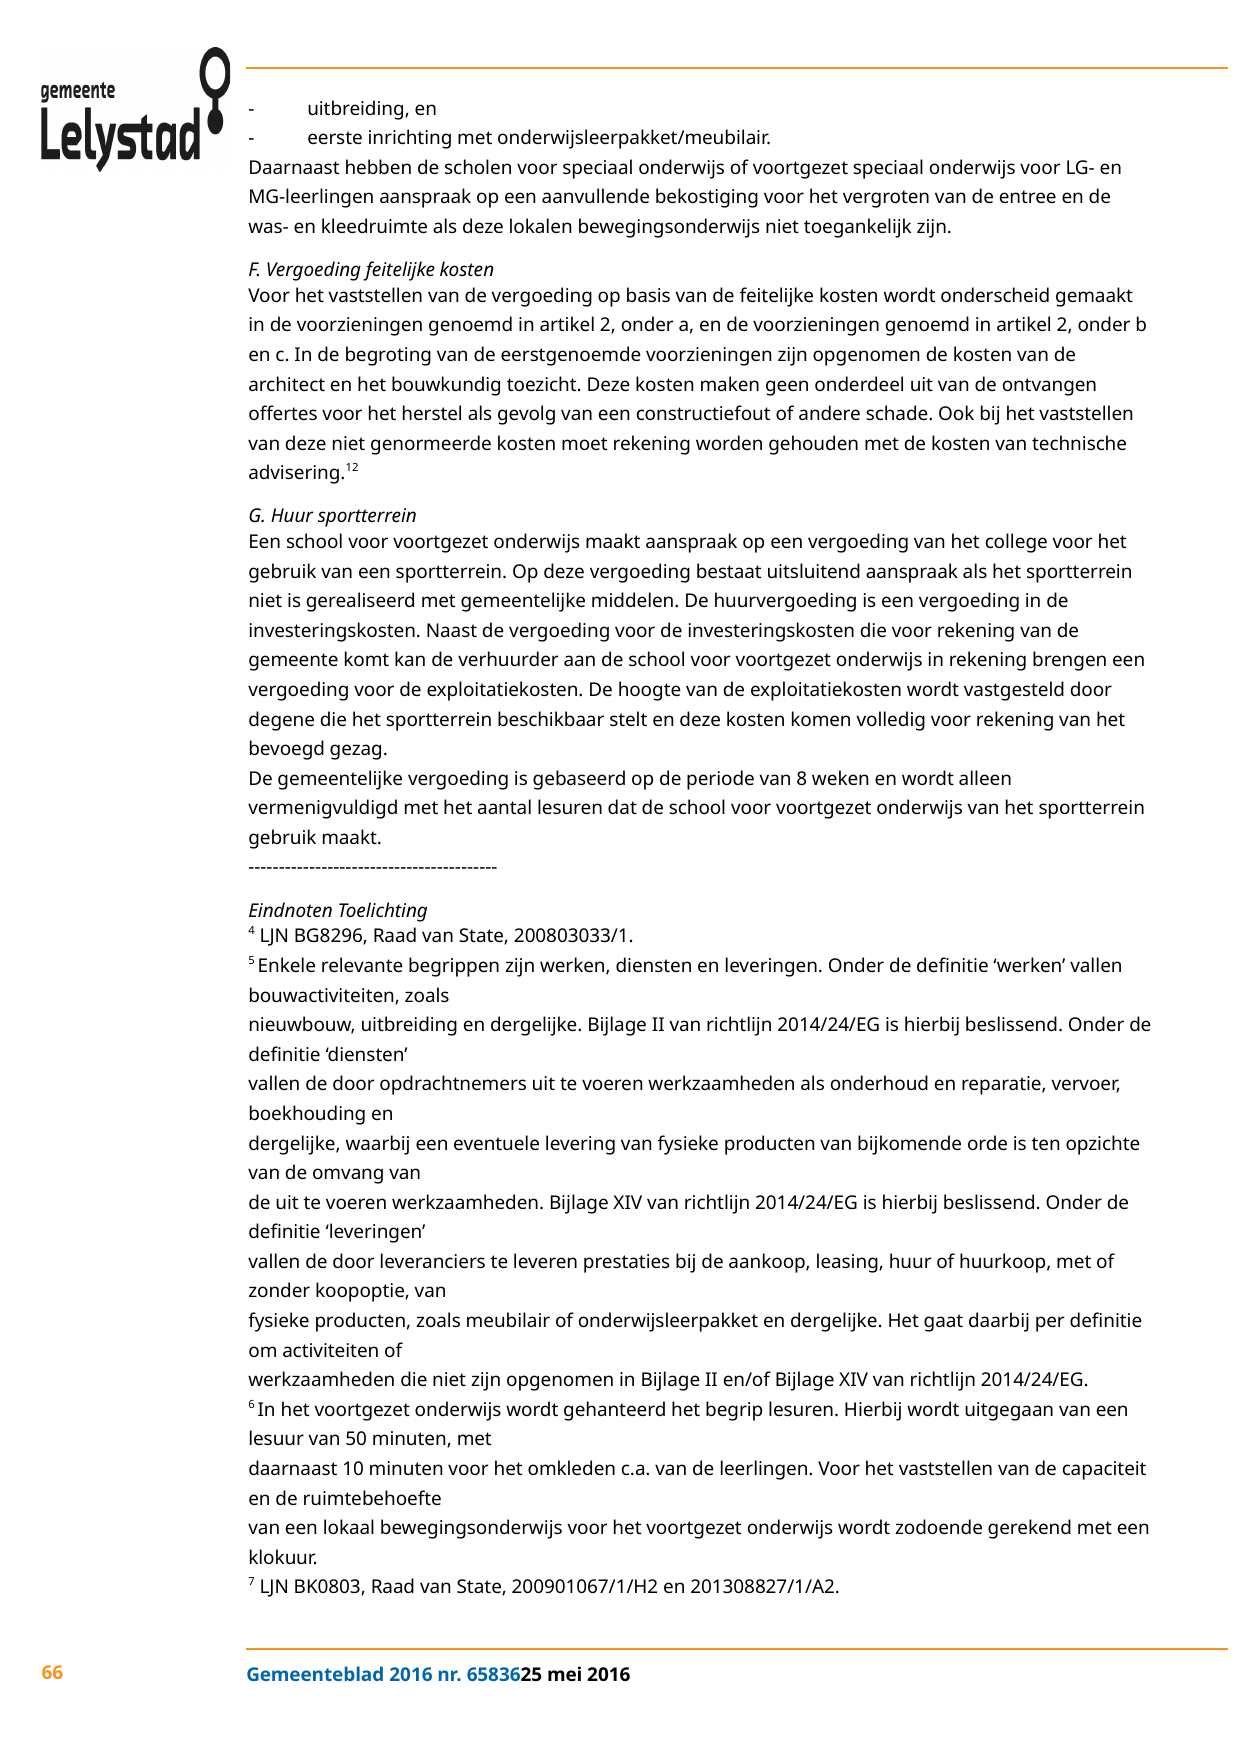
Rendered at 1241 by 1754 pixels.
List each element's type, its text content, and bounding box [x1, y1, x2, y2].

text werkzaamheden die niet zijn opgenomen in Bijlage II en/of Bijlage XIV van richtlijn 2014/24/EG. [248, 1366, 1152, 1392]
text nieuwbouw, uitbreiding en dergelijke. Bijlage II van richtlijn 2014/24/EG is hierbij beslissend. Onder de definitie ‘diensten’ [248, 1011, 1152, 1067]
text vallen de door opdrachtnemers uit te voeren werkzaamheden als onderhoud en reparatie, vervoer, boekhouding en [248, 1071, 1152, 1126]
text F. Vergoeding feitelijke kosten [248, 256, 1152, 282]
text G. Huur sportterrein [248, 503, 1152, 528]
text 4 LJN BG8296, Raad van State, 200803033/1. [248, 923, 1152, 948]
text vallen de door leveranciers te leveren prestaties bij de aankoop, leasing, huur of huurkoop, met of zonder koopoptie, van [248, 1248, 1152, 1303]
text De gemeentelijke vergoeding is gebaseerd op de periode van 8 weken en wordt alleen vermenigvuldigd met het aantal lesuren dat de school voor voortgezet onderwijs van het sportterrein gebruik maakt. [248, 765, 1152, 850]
text Voor het vaststellen van de vergoeding op basis van de feitelijke kosten wordt onderscheid gemaakt in de voorzieningen genoemd in artikel 2, onder a, en de voorzieningen genoemd in artikel 2, onder b en c. In de begroting van de eerstgenoemde voorzieningen zijn opgenomen de kosten van de architect en het bouwkundig toezicht. Deze kosten maken geen onderdeel uit van de ontvangen offertes voor het herstel als gevolg van een constructiefout of andere schade. Ook bij het vaststellen van deze niet genormeerde kosten moet rekening worden gehouden met de kosten van technische advisering.12 [248, 282, 1152, 485]
text van een lokaal bewegingsonderwijs voor het voortgezet onderwijs wordt zodoende gerekend met een klokuur. [248, 1514, 1152, 1569]
text ----------------------------------------- [248, 854, 1152, 879]
text 5 Enkele relevante begrippen zijn werken, diensten en leveringen. Onder de definitie ‘werken’ vallen bouwactiviteiten, zoals [248, 952, 1152, 1007]
text fysieke producten, zoals meubilair of onderwijsleerpakket en dergelijke. Het gaat daarbij per definitie om activiteiten of [248, 1307, 1152, 1362]
picture [41, 47, 231, 172]
text Eindnoten Toelichting [248, 897, 1152, 923]
list uitbreiding, en [248, 95, 1152, 121]
text 7 LJN BK0803, Raad van State, 200901067/1/H2 en 201308827/1/A2. [248, 1573, 1152, 1599]
text dergelijke, waarbij een eventuele levering van fysieke producten van bijkomende orde is ten opzichte van de omvang van [248, 1130, 1152, 1185]
text de uit te voeren werkzaamheden. Bijlage XIV van richtlijn 2014/24/EG is hierbij beslissend. Onder de definitie ‘leveringen’ [248, 1189, 1152, 1244]
text 6 In het voortgezet onderwijs wordt gehanteerd het begrip lesuren. Hierbij wordt uitgegaan van een lesuur van 50 minuten, met [248, 1396, 1152, 1451]
list eerste inrichting met onderwijsleerpakket/meubilair. [248, 124, 1152, 150]
text daarnaast 10 minuten voor het omkleden c.a. van de leerlingen. Voor het vaststellen van de capaciteit en de ruimtebehoefte [248, 1455, 1152, 1510]
text Daarnaast hebben de scholen voor speciaal onderwijs of voortgezet speciaal onderwijs voor LG- en MG-leerlingen aanspraak op een aanvullende bekostiging voor het vergroten van de entree en de was- en kleedruimte als deze lokalen bewegingsonderwijs niet toegankelijk zijn. [248, 154, 1152, 239]
text Een school voor voortgezet onderwijs maakt aanspraak op een vergoeding van het college voor het gebruik van een sportterrein. Op deze vergoeding bestaat uitsluitend aanspraak als het sportterrein niet is gerealiseerd met gemeentelijke middelen. De huurvergoeding is een vergoeding in de investeringskosten. Naast de vergoeding voor de investeringskosten die voor rekening van de gemeente komt kan de verhuurder aan de school voor voortgezet onderwijs in rekening brengen een vergoeding voor de exploitatiekosten. De hoogte van de exploitatiekosten wordt vastgesteld door degene die het sportterrein beschikbaar stelt en deze kosten komen volledig voor rekening van het bevoegd gezag. [248, 528, 1152, 761]
